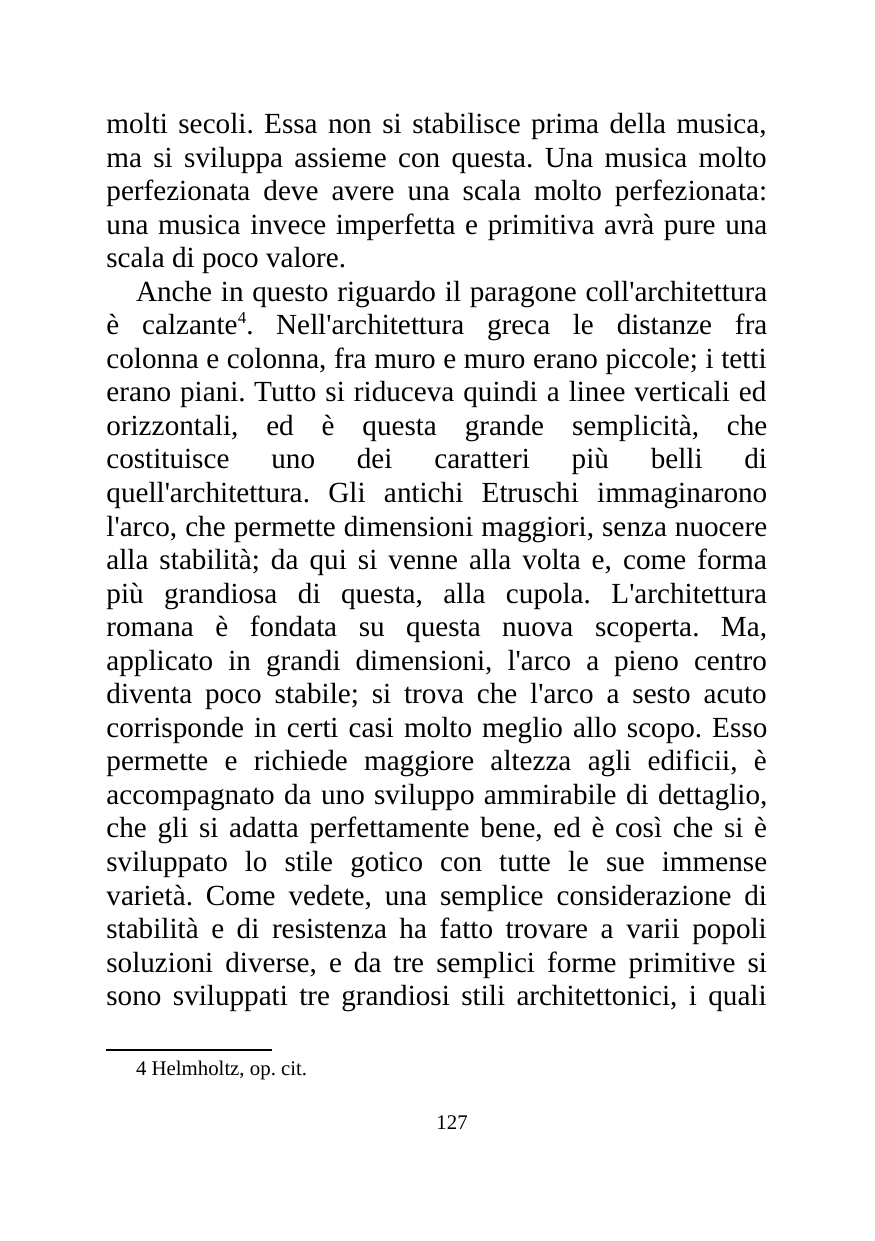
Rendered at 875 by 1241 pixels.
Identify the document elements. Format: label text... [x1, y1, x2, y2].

text Helmholtz, op. cit. [106, 1056, 768, 1080]
text molti secoli. Essa non si stabilisce prima della musica, ma si sviluppa assieme con questa. Una musica molto perfezionata deve avere una scala molto perfezionata: una musica invece imperfetta e primitiva avrà pure una scala di poco valore. [106, 106, 768, 274]
text Anche in questo riguardo il paragone coll'architettura è calzante. Nell'architettura greca le distanze fra colonna e colonna, fra muro e muro erano piccole; i tetti erano piani. Tutto si riduceva quindi a linee verticali ed orizzontali, ed è questa grande semplicità, che costituisce uno dei caratteri più belli di quell'architettura. Gli antichi Etruschi immaginarono l'arco, che permette dimensioni maggiori, senza nuocere alla stabilità; da qui si venne alla volta e, come forma più grandiosa di questa, alla cupola. L'architettura romana è fondata su questa nuova scoperta. Ma, applicato in grandi dimensioni, l'arco a pieno centro diventa poco stabile; si trova che l'arco a sesto acuto corrisponde in certi casi molto meglio allo scopo. Esso permette e richiede maggiore altezza agli edificii, è accompagnato da uno sviluppo ammirabile di dettaglio, che gli si adatta perfettamente bene, ed è così che si è sviluppato lo stile gotico con tutte le sue immense varietà. Come vedete, una semplice considerazione di stabilità e di resistenza ha fatto trovare a varii popoli soluzioni diverse, e da tre semplici forme primitive si sono sviluppati tre grandiosi stili architettonici, i quali [106, 274, 768, 1012]
